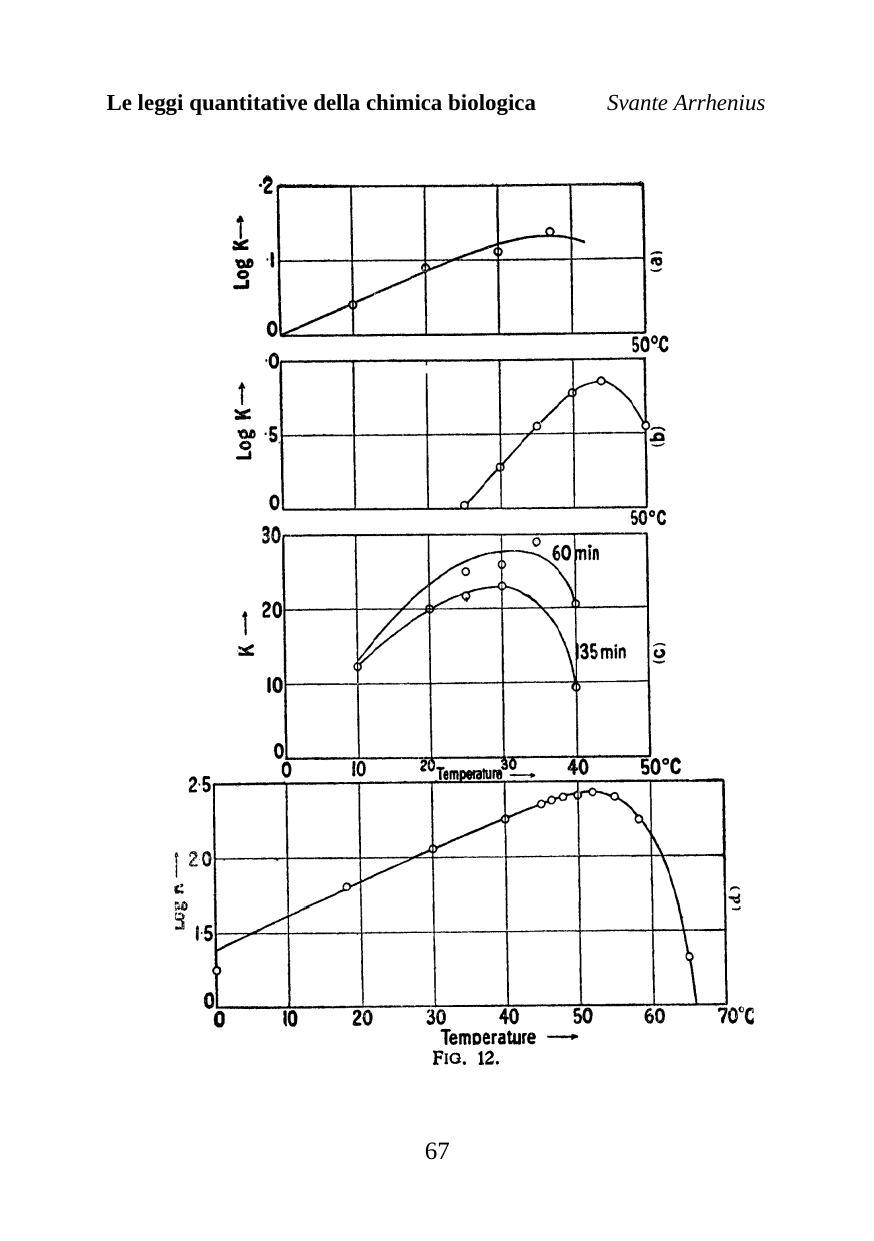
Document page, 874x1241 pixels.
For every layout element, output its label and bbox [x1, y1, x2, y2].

picture [152, 152, 781, 1096]
